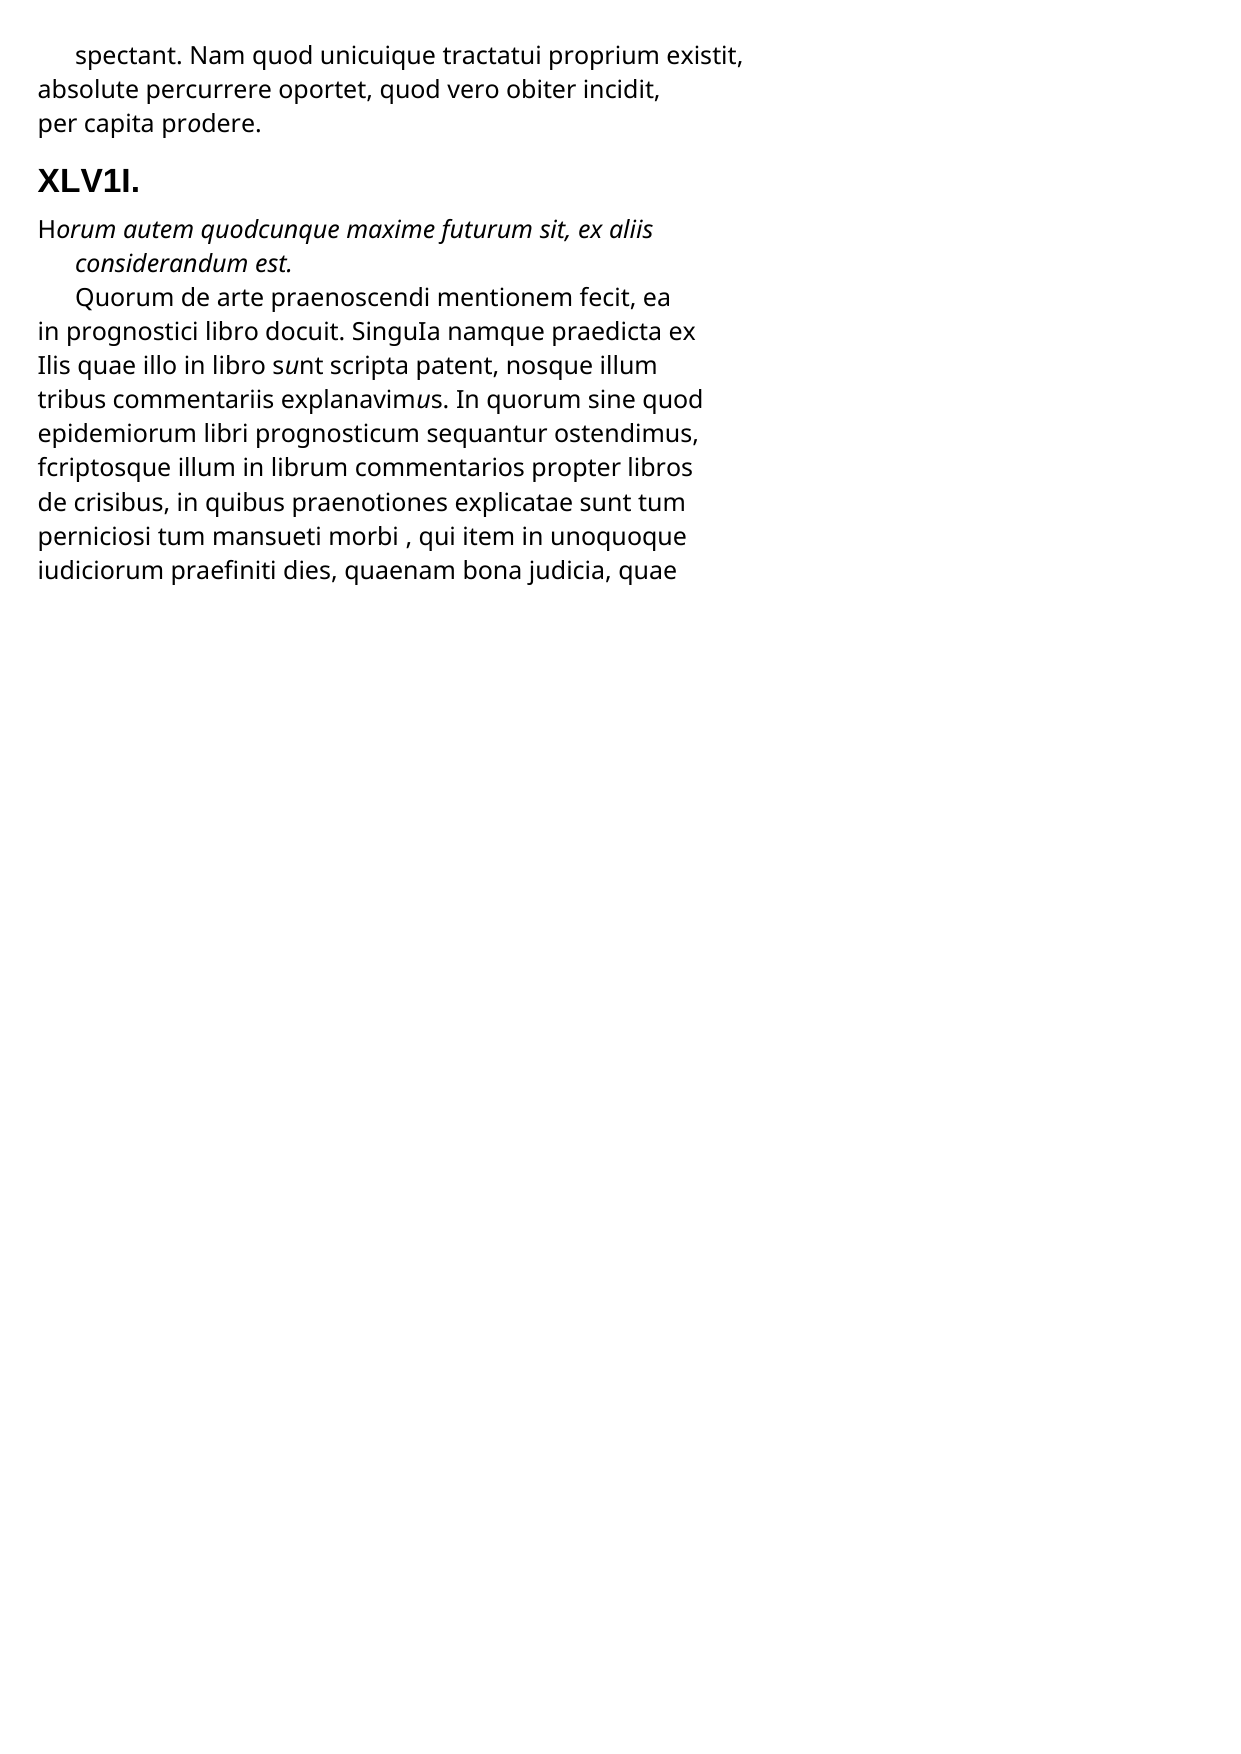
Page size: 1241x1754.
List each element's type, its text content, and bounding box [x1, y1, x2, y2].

subtitle XLV1I. [37, 161, 1203, 199]
text Quorum de arte praenoscendi mentionem fecit, ea in prognostici libro docuit. SinguIa namque praedicta ex Ilis quae illo in libro sunt scripta patent, nosque illum tribus commentariis explanavimus. In quorum sine quod epidemiorum libri prognosticum sequantur ostendimus, fcriptosque illum in librum commentarios propter libros de crisibus, in quibus praenotiones explicatae sunt tum perniciosi tum mansueti morbi , qui item in unoquoque iudiciorum praefiniti dies, quaenam bona judicia, quae [37, 280, 1203, 586]
text Horum autem quodcunque maxime futurum sit, ex aliis considerandum est. [37, 212, 1203, 280]
text spectant. Nam quod unicuique tractatui proprium existit, absolute percurrere oportet, quod vero obiter incidit, per capita prodere. [37, 37, 1203, 140]
